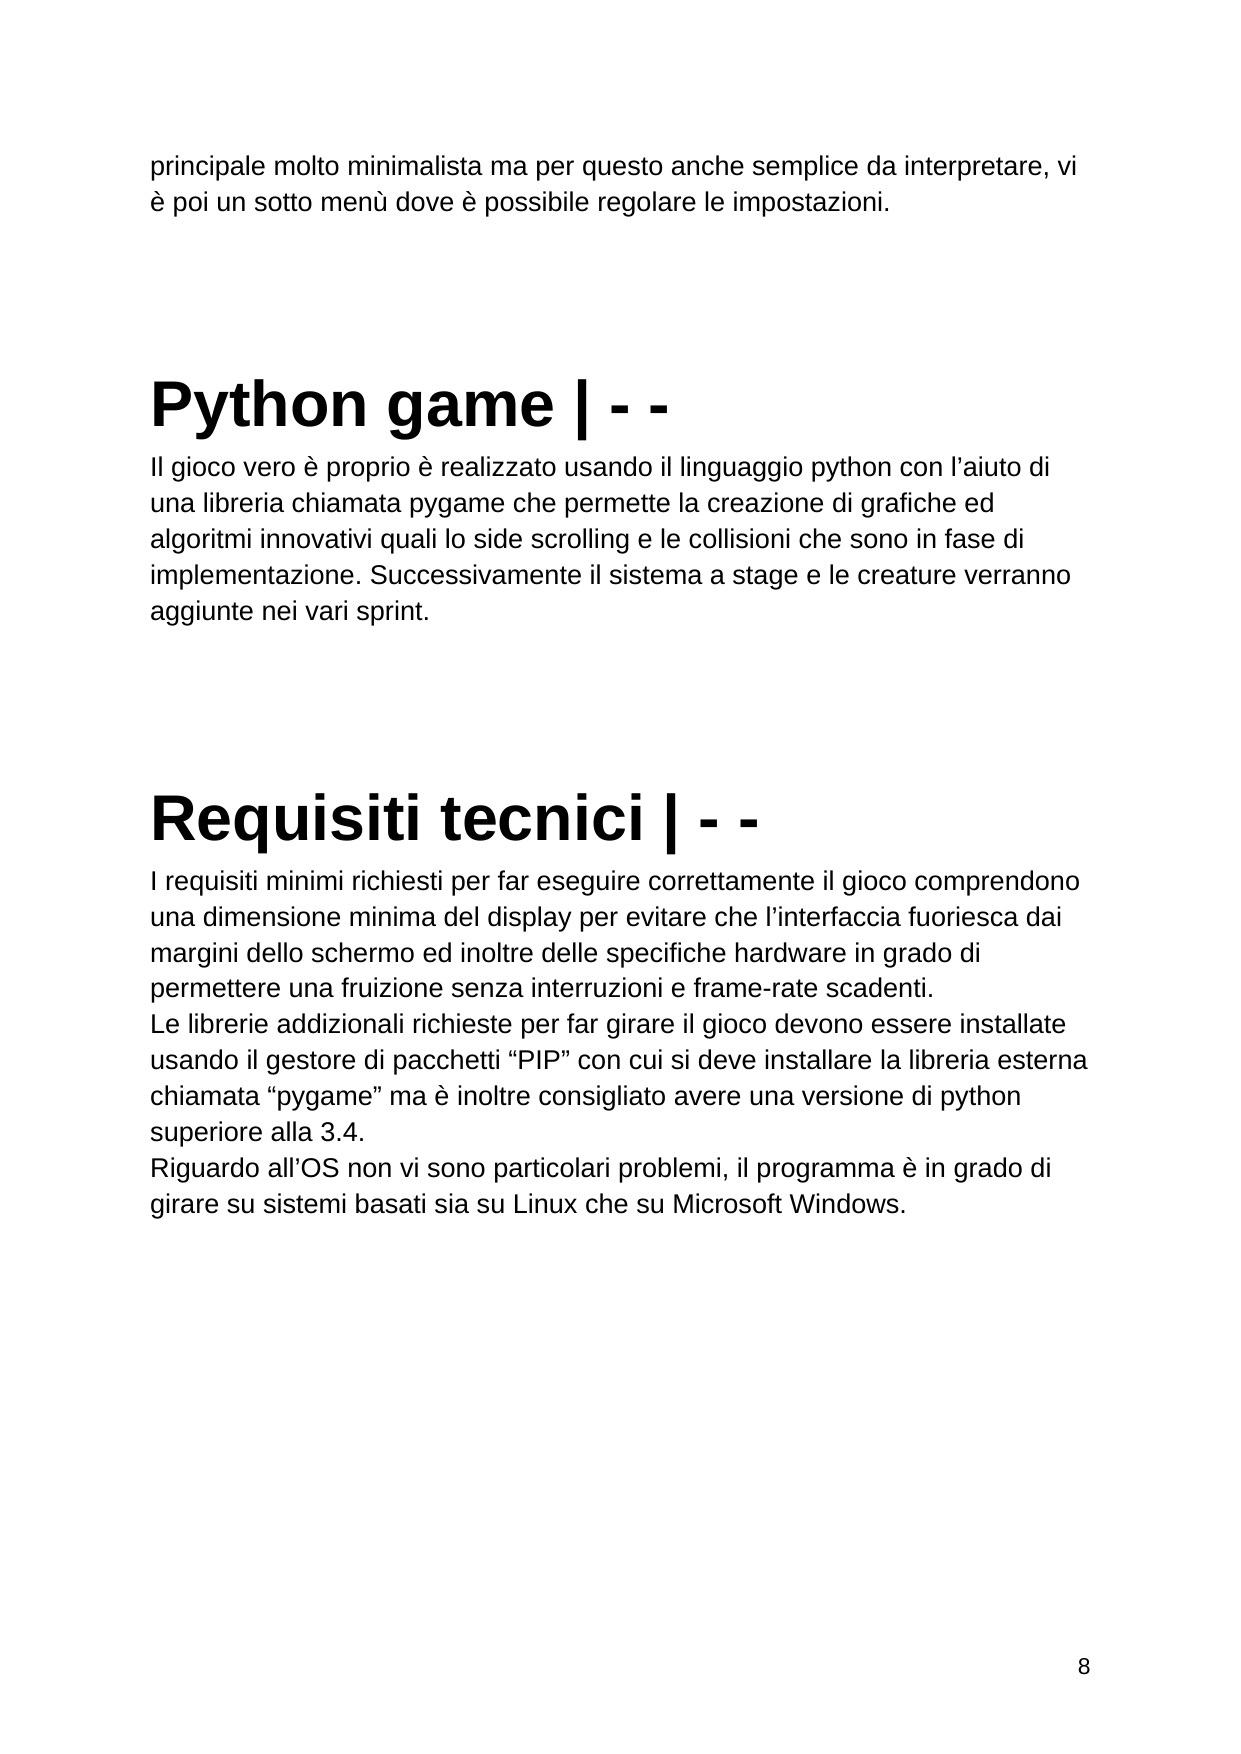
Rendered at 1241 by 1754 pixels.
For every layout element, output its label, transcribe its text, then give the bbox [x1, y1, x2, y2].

text Requisiti tecnici | - - [150, 779, 1090, 854]
text Python game | - - [150, 366, 1090, 440]
text Il gioco vero è proprio è realizzato usando il linguaggio python con l’aiuto di una libreria chiamata pygame che permette la creazione di grafiche ed algoritmi innovativi quali lo side scrolling e le collisioni che sono in fase di implementazione. Successivamente il sistema a stage e le creature verranno aggiunte nei vari sprint. [150, 451, 1090, 626]
text principale molto minimalista ma per questo anche semplice da interpretare, vi è poi un sotto menù dove è possibile regolare le impostazioni. [150, 150, 1090, 217]
text Riguardo all’OS non vi sono particolari problemi, il programma è in grado di girare su sistemi basati sia su Linux che su Microsoft Windows. [150, 1152, 1090, 1219]
text Le librerie addizionali richieste per far girare il gioco devono essere installate usando il gestore di pacchetti “PIP” con cui si deve installare la libreria esterna chiamata “pygame” ma è inoltre consigliato avere una versione di python superiore alla 3.4. [150, 1008, 1090, 1147]
text I requisiti minimi richiesti per far eseguire correttamente il gioco comprendono una dimensione minima del display per evitare che l’interfaccia fuoriesca dai margini dello schermo ed inoltre delle specifiche hardware in grado di permettere una fruizione senza interruzioni e frame-rate scadenti. [150, 865, 1090, 1004]
